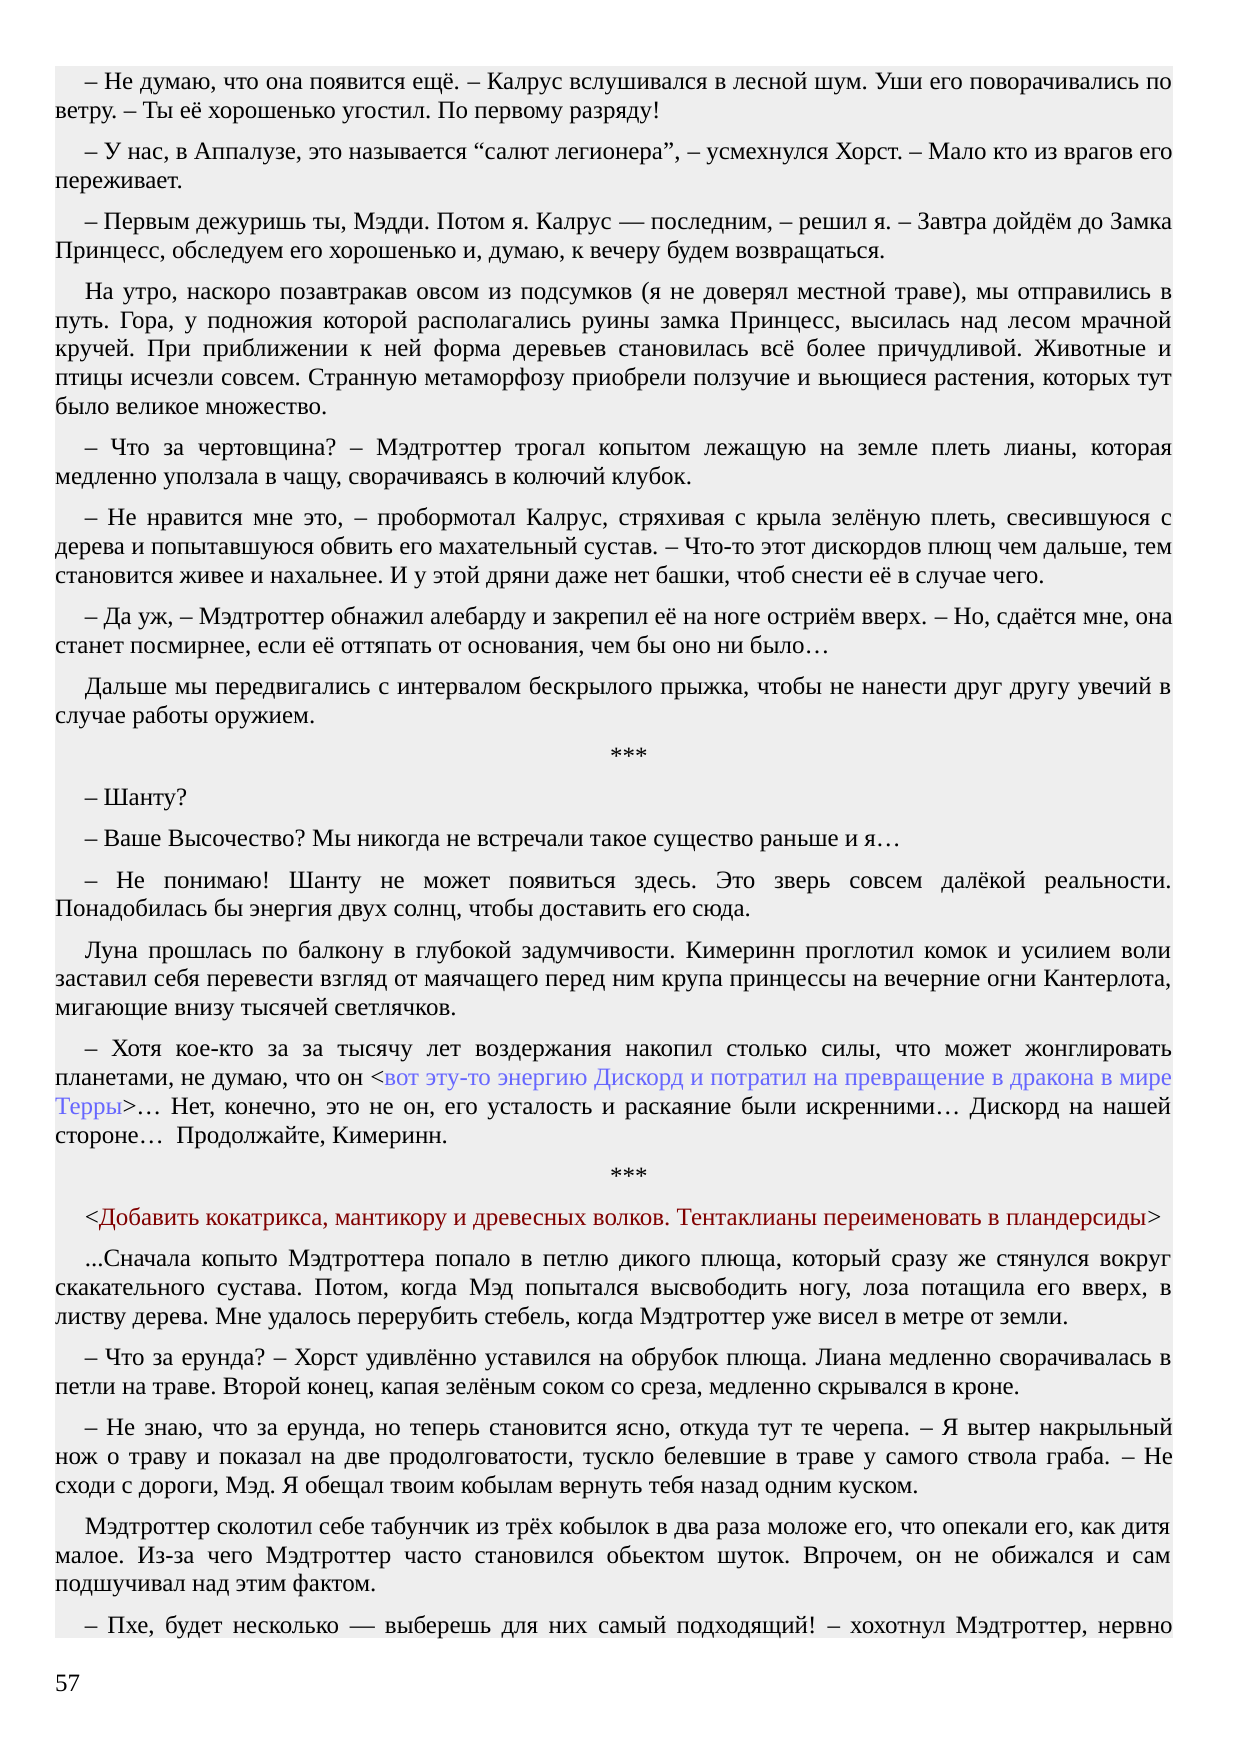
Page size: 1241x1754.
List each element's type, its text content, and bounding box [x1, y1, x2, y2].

text – Шанту? [55, 782, 1173, 811]
text – Пхе, будет несколько — выберешь для них самый подходящий! – хохотнул Мэдтроттер, нервно [55, 1610, 1173, 1638]
text – Первым дежуришь ты, Мэдди. Потом я. Калрус — последним, – решил я. – Завтра дойдём до Замка Принцесс, обследуем его хорошенько и, думаю, к вечеру будем возвращаться. [55, 206, 1173, 263]
text *** [55, 1161, 1173, 1190]
text – Не думаю, что она появится ещё. – Калрус вслушивался в лесной шум. Уши его поворачивались по ветру. – Ты её хорошенько угостил. По первому разряду! [55, 66, 1173, 123]
text <Добавить кокатрикса, мантикору и древесных волков. Тентаклианы переименовать в пландерсиды> [55, 1202, 1173, 1231]
text Дальше мы передвигались с интервалом бескрылого прыжка, чтобы не нанести друг другу увечий в случае работы оружием. [55, 671, 1173, 728]
text Мэдтроттер сколотил себе табунчик из трёх кобылок в два раза моложе его, что опекали его, как дитя малое. Из-за чего Мэдтроттер часто становился обьектом шуток. Впрочем, он не обижался и сам подшучивал над этим фактом. [55, 1511, 1173, 1597]
text – Не нравится мне это, – пробормотал Калрус, стряхивая с крыла зелёную плеть, свесившуюся с дерева и попытавшуюся обвить его махательный сустав. – Что-то этот дискордов плющ чем дальше, тем становится живее и нахальнее. И у этой дряни даже нет башки, чтоб снести её в случае чего. [55, 502, 1173, 588]
text – Не знаю, что за ерунда, но теперь становится ясно, откуда тут те черепа. – Я вытер накрыльный нож о траву и показал на две продолговатости, тускло белевшие в траве у самого ствола граба. – Не сходи с дороги, Мэд. Я обещал твоим кобылам вернуть тебя назад одним куском. [55, 1412, 1173, 1498]
text – Хотя кое-кто за за тысячу лет воздержания накопил столько силы, что может жонглировать планетами, не думаю, что он <вот эту-то энергию Дискорд и потратил на превращение в дракона в мире Терры>… Нет, конечно, это не он, его усталость и раскаяние были искренними… Дискорд на нашей стороне… Продолжайте, Кимеринн. [55, 1033, 1173, 1148]
text *** [55, 741, 1173, 770]
text – Что за чертовщина? – Мэдтроттер трогал копытом лежащую на земле плеть лианы, которая медленно уползала в чащу, сворачиваясь в колючий клубок. [55, 432, 1173, 490]
text – Да уж, – Мэдтроттер обнажил алебарду и закрепил её на ноге остриём вверх. – Но, сдаётся мне, она станет посмирнее, если её оттяпать от основания, чем бы оно ни было… [55, 601, 1173, 658]
text ...Сначала копыто Мэдтроттера попало в петлю дикого плюща, который сразу же стянулся вокруг скакательного сустава. Потом, когда Мэд попытался высвободить ногу, лоза потащила его вверх, в листву дерева. Мне удалось перерубить стебель, когда Мэдтроттер уже висел в метре от земли. [55, 1243, 1173, 1330]
text Луна прошлась по балкону в глубокой задумчивости. Кимеринн проглотил комок и усилием воли заставил себя перевести взгляд от маячащего перед ним крупа принцессы на вечерние огни Кантерлота, мигающие внизу тысячей светлячков. [55, 935, 1173, 1021]
text – Не понимаю! Шанту не может появиться здесь. Это зверь совсем далёкой реальности. Понадобилась бы энергия двух солнц, чтобы доставить его сюда. [55, 865, 1173, 922]
text – У нас, в Аппалузе, это называется “салют легионера”, – усмехнулся Хорст. – Мало кто из врагов его переживает. [55, 136, 1173, 193]
text На утро, наскоро позавтракав овсом из подсумков (я не доверял местной траве), мы отправились в путь. Гора, у подножия которой располагались руины замка Принцесс, высилась над лесом мрачной кручей. При приближении к ней форма деревьев становилась всё более причудливой. Животные и птицы исчезли совсем. Странную метаморфозу приобрели ползучие и вьющиеся растения, которых тут было великое множество. [55, 276, 1173, 420]
text – Ваше Высочество? Мы никогда не встречали такое существо раньше и я… [55, 823, 1173, 852]
text – Что за ерунда? – Хорст удивлённо уставился на обрубок плюща. Лиана медленно сворачивалась в петли на траве. Второй конец, капая зелёным соком со среза, медленно скрывался в кроне. [55, 1342, 1173, 1400]
